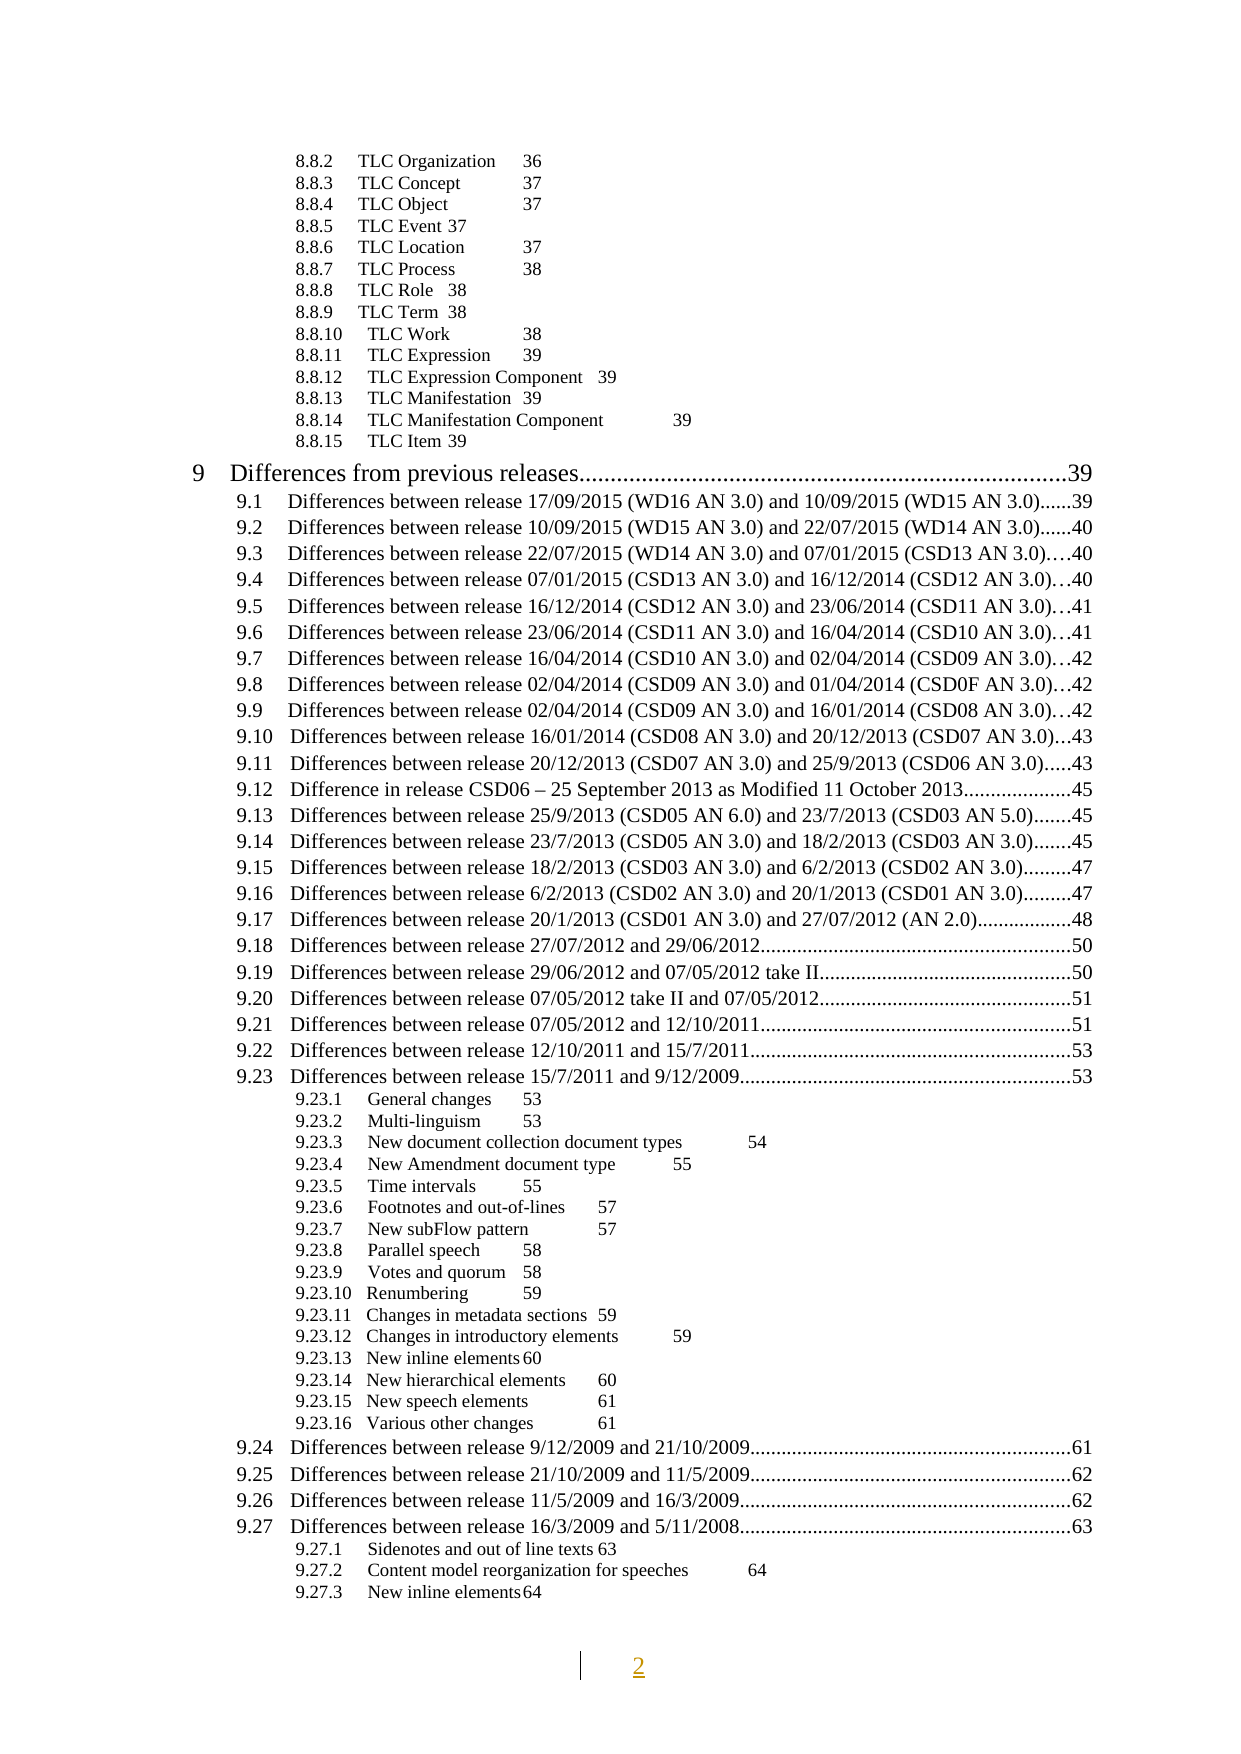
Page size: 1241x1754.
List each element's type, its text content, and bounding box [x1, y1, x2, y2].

text 9.10 Differences between release 16/01/2014 (CSD08 AN 3.0) and 20/12/2013 (CSD07 AN 3.0) 43 [236, 724, 1092, 748]
text 9.23.13 New inline elements 60 [295, 1347, 1092, 1368]
text 9.16 Differences between release 6/2/2013 (CSD02 AN 3.0) and 20/1/2013 (CSD01 AN 3.0) 47 [236, 881, 1092, 905]
text 9.13 Differences between release 25/9/2013 (CSD05 AN 6.0) and 23/7/2013 (CSD03 AN 5.0) 45 [236, 803, 1092, 827]
text 8.8.15 TLC Item 39 [295, 430, 1092, 452]
text 9.2 Differences between release 10/09/2015 (WD15 AN 3.0) and 22/07/2015 (WD14 AN 3.0) 40 [236, 515, 1092, 539]
text 8.8.9 TLC Term 38 [295, 301, 1092, 322]
text 9.23.5 Time intervals 55 [295, 1174, 1092, 1196]
text 8.8.10 TLC Work 38 [295, 322, 1092, 344]
text 9.3 Differences between release 22/07/2015 (WD14 AN 3.0) and 07/01/2015 (CSD13 AN 3.0) 40 [236, 541, 1092, 565]
text 8.8.11 TLC Expression 39 [295, 344, 1092, 366]
text 8.8.6 TLC Location 37 [295, 236, 1092, 258]
text 9.23.11 Changes in metadata sections 59 [295, 1304, 1092, 1325]
text 8.8.13 TLC Manifestation 39 [295, 387, 1092, 409]
text 9.20 Differences between release 07/05/2012 take II and 07/05/2012 51 [236, 986, 1092, 1010]
text 9.23.16 Various other changes 61 [295, 1412, 1092, 1433]
text 9.17 Differences between release 20/1/2013 (CSD01 AN 3.0) and 27/07/2012 (AN 2.0) 48 [236, 907, 1092, 931]
text 9.5 Differences between release 16/12/2014 (CSD12 AN 3.0) and 23/06/2014 (CSD11 AN 3.0) 41 [236, 593, 1092, 618]
text 9.27 Differences between release 16/3/2009 and 5/11/2008 63 [236, 1514, 1092, 1538]
text 9.23.12 Changes in introductory elements 59 [295, 1325, 1092, 1347]
text 9.21 Differences between release 07/05/2012 and 12/10/2011 51 [236, 1012, 1092, 1036]
text 9.23 Differences between release 15/7/2011 and 9/12/2009 53 [236, 1064, 1092, 1088]
text 8.8.4 TLC Object 37 [295, 193, 1092, 215]
text 8.8.14 TLC Manifestation Component 39 [295, 409, 1092, 430]
text 8.8.2 TLC Organization 36 [295, 150, 1092, 172]
text 9.12 Difference in release CSD06 – 25 September 2013 as Modified 11 October 2013 45 [236, 777, 1092, 801]
text 9.23.4 New Amendment document type 55 [295, 1153, 1092, 1174]
text 9.27.1 Sidenotes and out of line texts 63 [295, 1538, 1092, 1559]
text 9.24 Differences between release 9/12/2009 and 21/10/2009 61 [236, 1435, 1092, 1459]
text 8.8.7 TLC Process 38 [295, 258, 1092, 279]
text 9.14 Differences between release 23/7/2013 (CSD05 AN 3.0) and 18/2/2013 (CSD03 AN 3.0) 45 [236, 829, 1092, 853]
text 9.27.2 Content model reorganization for speeches 64 [295, 1559, 1092, 1581]
text 9.23.7 New subFlow pattern 57 [295, 1218, 1092, 1239]
text 9.11 Differences between release 20/12/2013 (CSD07 AN 3.0) and 25/9/2013 (CSD06 AN 3.0) 43 [236, 750, 1092, 774]
text 9.8 Differences between release 02/04/2014 (CSD09 AN 3.0) and 01/04/2014 (CSD0F AN 3.0) 42 [236, 672, 1092, 696]
text 9.23.2 Multi-linguism 53 [295, 1110, 1092, 1131]
text 9.26 Differences between release 11/5/2009 and 16/3/2009 62 [236, 1488, 1092, 1512]
text 8.8.3 TLC Concept 37 [295, 172, 1092, 193]
text 9.18 Differences between release 27/07/2012 and 29/06/2012 50 [236, 933, 1092, 957]
text 9.27.3 New inline elements 64 [295, 1581, 1092, 1602]
text 9.9 Differences between release 02/04/2014 (CSD09 AN 3.0) and 16/01/2014 (CSD08 AN 3.0) 42 [236, 698, 1092, 722]
text 9.25 Differences between release 21/10/2009 and 11/5/2009 62 [236, 1461, 1092, 1486]
text 9.15 Differences between release 18/2/2013 (CSD03 AN 3.0) and 6/2/2013 (CSD02 AN 3.0) 47 [236, 855, 1092, 879]
text 8.8.5 TLC Event 37 [295, 215, 1092, 236]
text 9.23.9 Votes and quorum 58 [295, 1261, 1092, 1282]
text 9.7 Differences between release 16/04/2014 (CSD10 AN 3.0) and 02/04/2014 (CSD09 AN 3.0) 42 [236, 646, 1092, 670]
text 9.23.10 Renumbering 59 [295, 1282, 1092, 1304]
text 9.6 Differences between release 23/06/2014 (CSD11 AN 3.0) and 16/04/2014 (CSD10 AN 3.0) 41 [236, 620, 1092, 644]
text 9.4 Differences between release 07/01/2015 (CSD13 AN 3.0) and 16/12/2014 (CSD12 AN 3.0) 40 [236, 567, 1092, 591]
text 9 Differences from previous releases 39 [192, 458, 1092, 487]
text 9.23.8 Parallel speech 58 [295, 1239, 1092, 1261]
text 9.23.3 New document collection document types 54 [295, 1131, 1092, 1153]
text 9.19 Differences between release 29/06/2012 and 07/05/2012 take II 50 [236, 959, 1092, 984]
text 9.1 Differences between release 17/09/2015 (WD16 AN 3.0) and 10/09/2015 (WD15 AN 3.0) 39 [236, 489, 1092, 513]
text 8.8.8 TLC Role 38 [295, 279, 1092, 301]
text 9.22 Differences between release 12/10/2011 and 15/7/2011 53 [236, 1038, 1092, 1062]
text 9.23.14 New hierarchical elements 60 [295, 1368, 1092, 1390]
text 9.23.6 Footnotes and out-of-lines 57 [295, 1196, 1092, 1218]
text 9.23.1 General changes 53 [295, 1088, 1092, 1110]
text 8.8.12 TLC Expression Component 39 [295, 366, 1092, 387]
text 9.23.15 New speech elements 61 [295, 1390, 1092, 1412]
